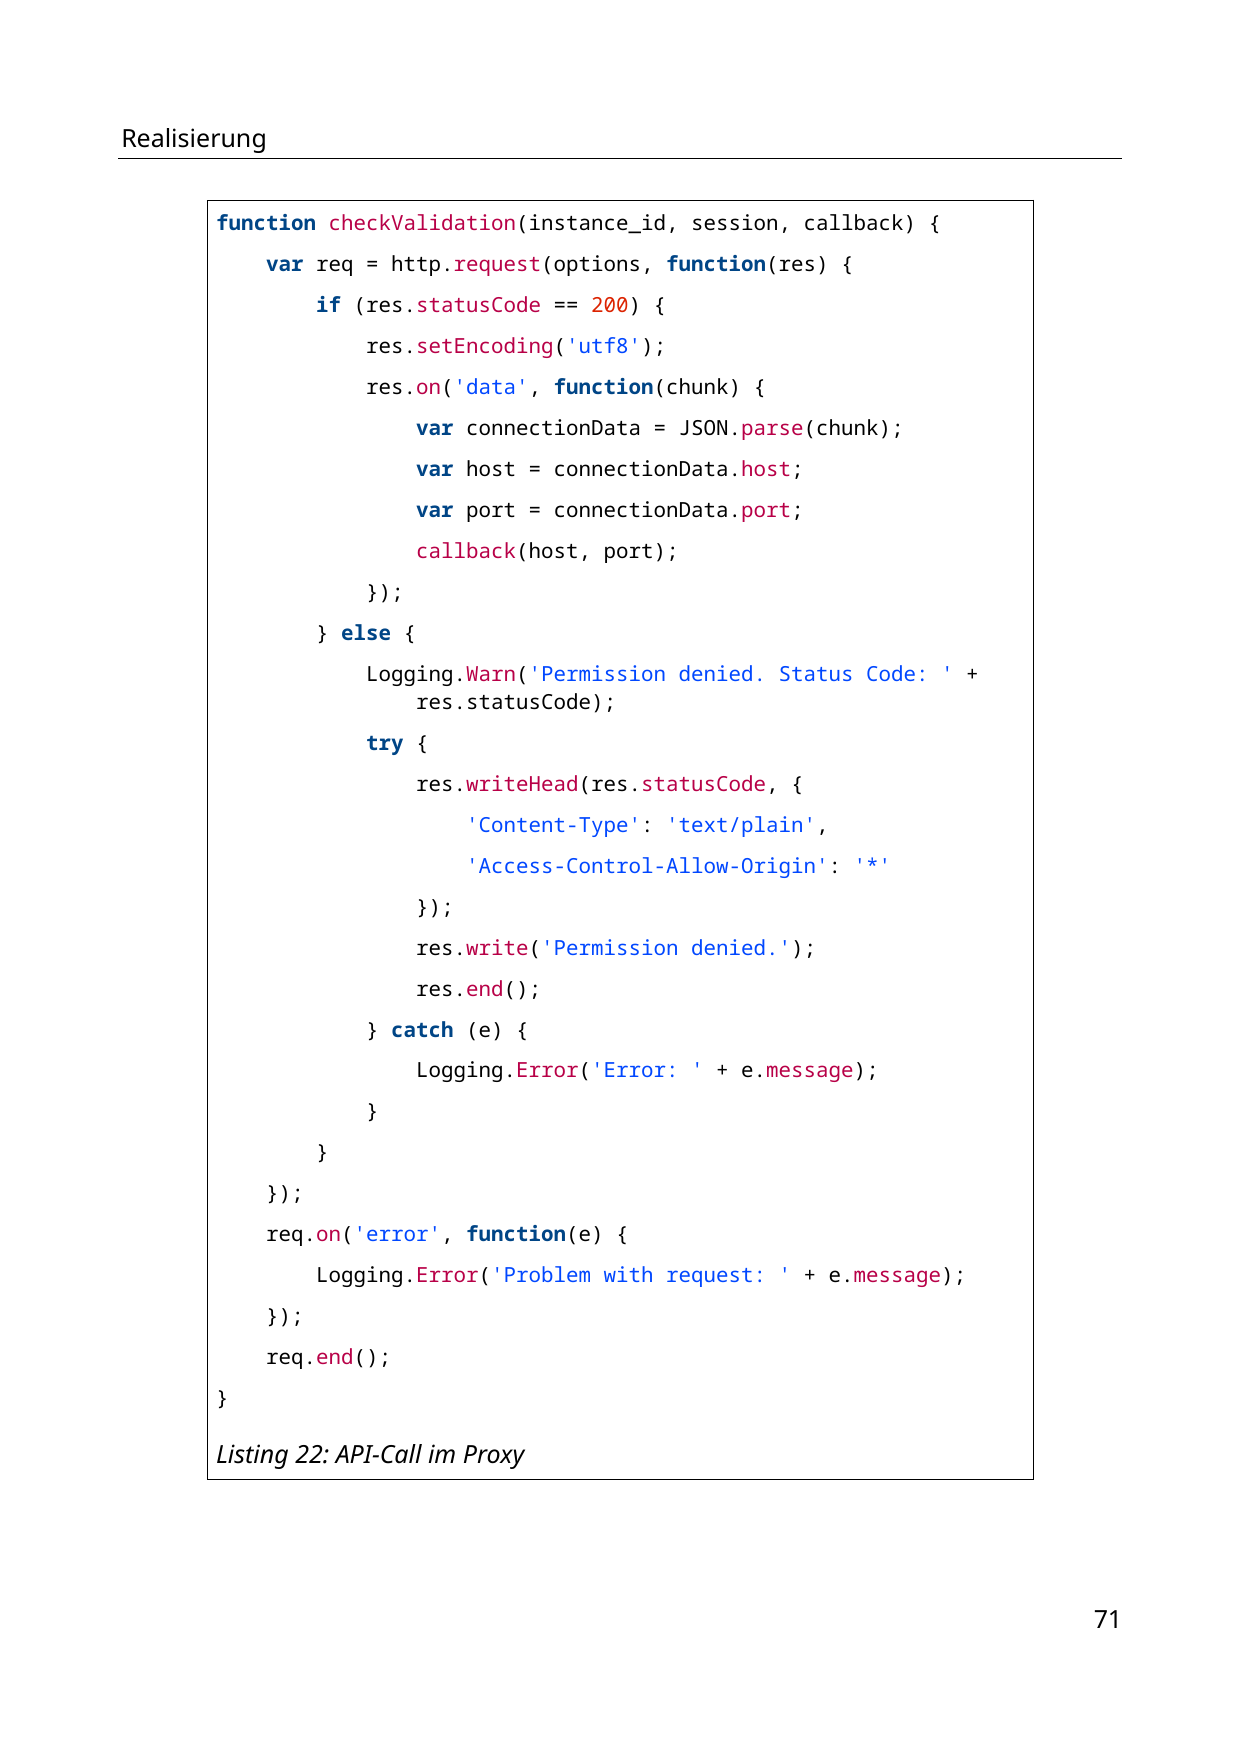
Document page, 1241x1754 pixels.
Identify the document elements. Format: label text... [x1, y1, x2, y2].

text res.write('Permission denied.'); [216, 933, 1024, 961]
text req.end(); [216, 1342, 1024, 1371]
text var req = http.request(options, function(res) { [216, 249, 1024, 278]
text }); [216, 892, 1024, 920]
text 'Content-Type': 'text/plain', [216, 810, 1024, 838]
text }); [216, 1301, 1024, 1330]
text } [216, 1383, 1024, 1412]
text callback(host, port); [216, 536, 1024, 564]
text } [216, 1097, 1024, 1125]
text Logging.Error('Error: ' + e.message); [216, 1056, 1024, 1084]
text res.writeHead(res.statusCode, { [216, 769, 1024, 797]
text } else { [216, 618, 1024, 646]
text Logging.Warn('Permission denied. Status Code: ' + res.statusCode); [216, 659, 1024, 716]
text var port = connectionData.port; [216, 495, 1024, 523]
text req.on('error', function(e) { [216, 1219, 1024, 1248]
text }); [216, 1178, 1024, 1207]
text Logging.Error('Problem with request: ' + e.message); [216, 1260, 1024, 1289]
text var connectionData = JSON.parse(chunk); [216, 413, 1024, 442]
text }); [216, 577, 1024, 605]
text res.on('data', function(chunk) { [216, 372, 1024, 401]
text try { [216, 728, 1024, 757]
text res.end(); [216, 974, 1024, 1002]
text var host = connectionData.host; [216, 454, 1024, 482]
text res.setEncoding('utf8'); [216, 331, 1024, 360]
text 'Access-Control-Allow-Origin': '*' [216, 851, 1024, 879]
text } catch (e) { [216, 1015, 1024, 1043]
text function checkValidation(instance_id, session, callback) { [216, 208, 1024, 237]
list Listing 22: API-Call im Proxy [216, 1437, 1024, 1471]
text } [216, 1137, 1024, 1166]
text if (res.statusCode == 200) { [216, 290, 1024, 319]
